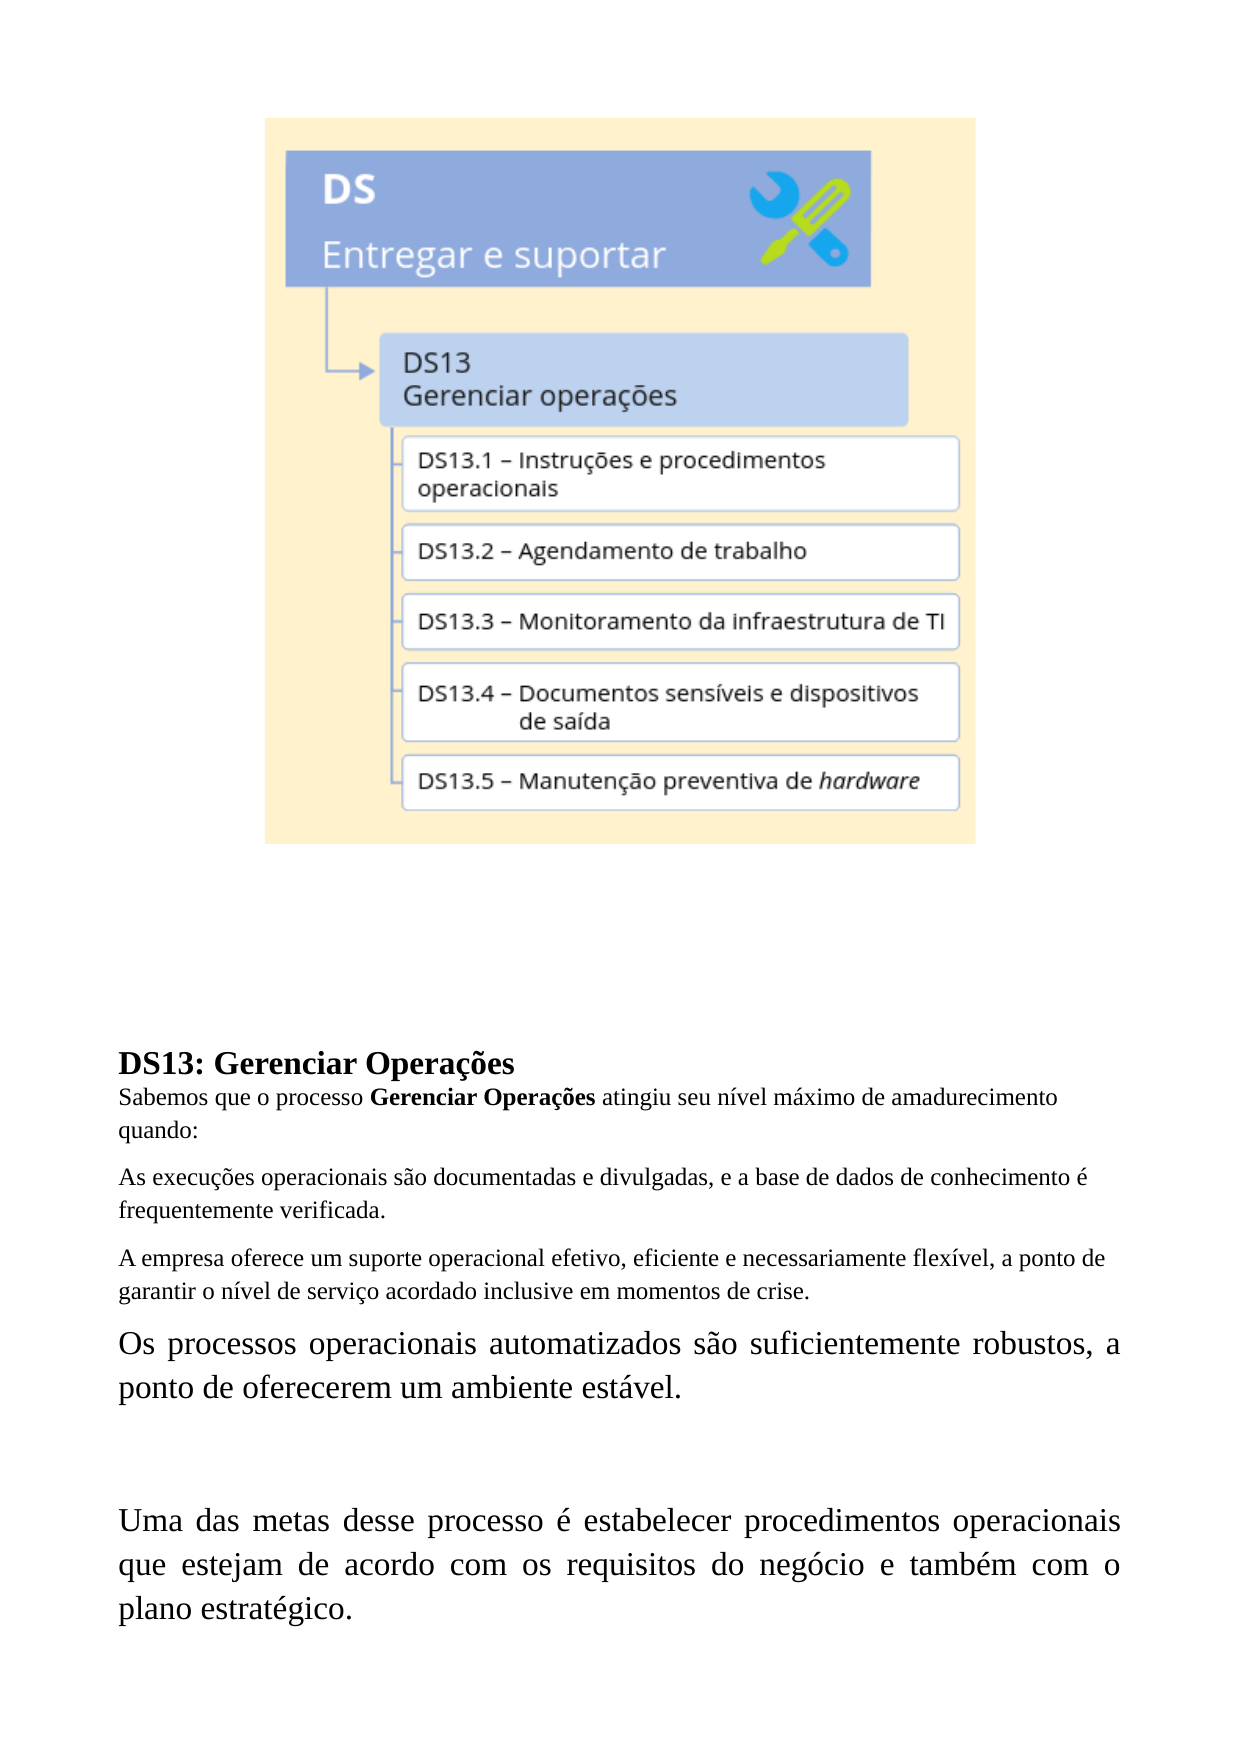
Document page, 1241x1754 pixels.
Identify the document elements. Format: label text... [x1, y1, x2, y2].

text A empresa oferece um suporte operacional efetivo, eficiente e necessariamente flexível, a ponto de garantir o nível de serviço acordado inclusive em momentos de crise. [118, 1243, 1122, 1305]
text As execuções operacionais são documentadas e divulgadas, e a base de dados de conhecimento é frequentemente verificada. [118, 1162, 1122, 1224]
text Os processos operacionais automatizados são suficientemente robustos, a ponto de oferecerem um ambiente estável. [118, 1324, 1122, 1406]
picture [264, 118, 976, 844]
text Uma das metas desse processo é estabelecer procedimentos operacionais que estejam de acordo com os requisitos do negócio e também com o plano estratégico. [118, 1500, 1122, 1626]
text Sabemos que o processo Gerenciar Operações atingiu seu nível máximo de amadurecimento quando: [118, 1082, 1122, 1143]
subtitle DS13: Gerenciar Operações [118, 1043, 1122, 1082]
